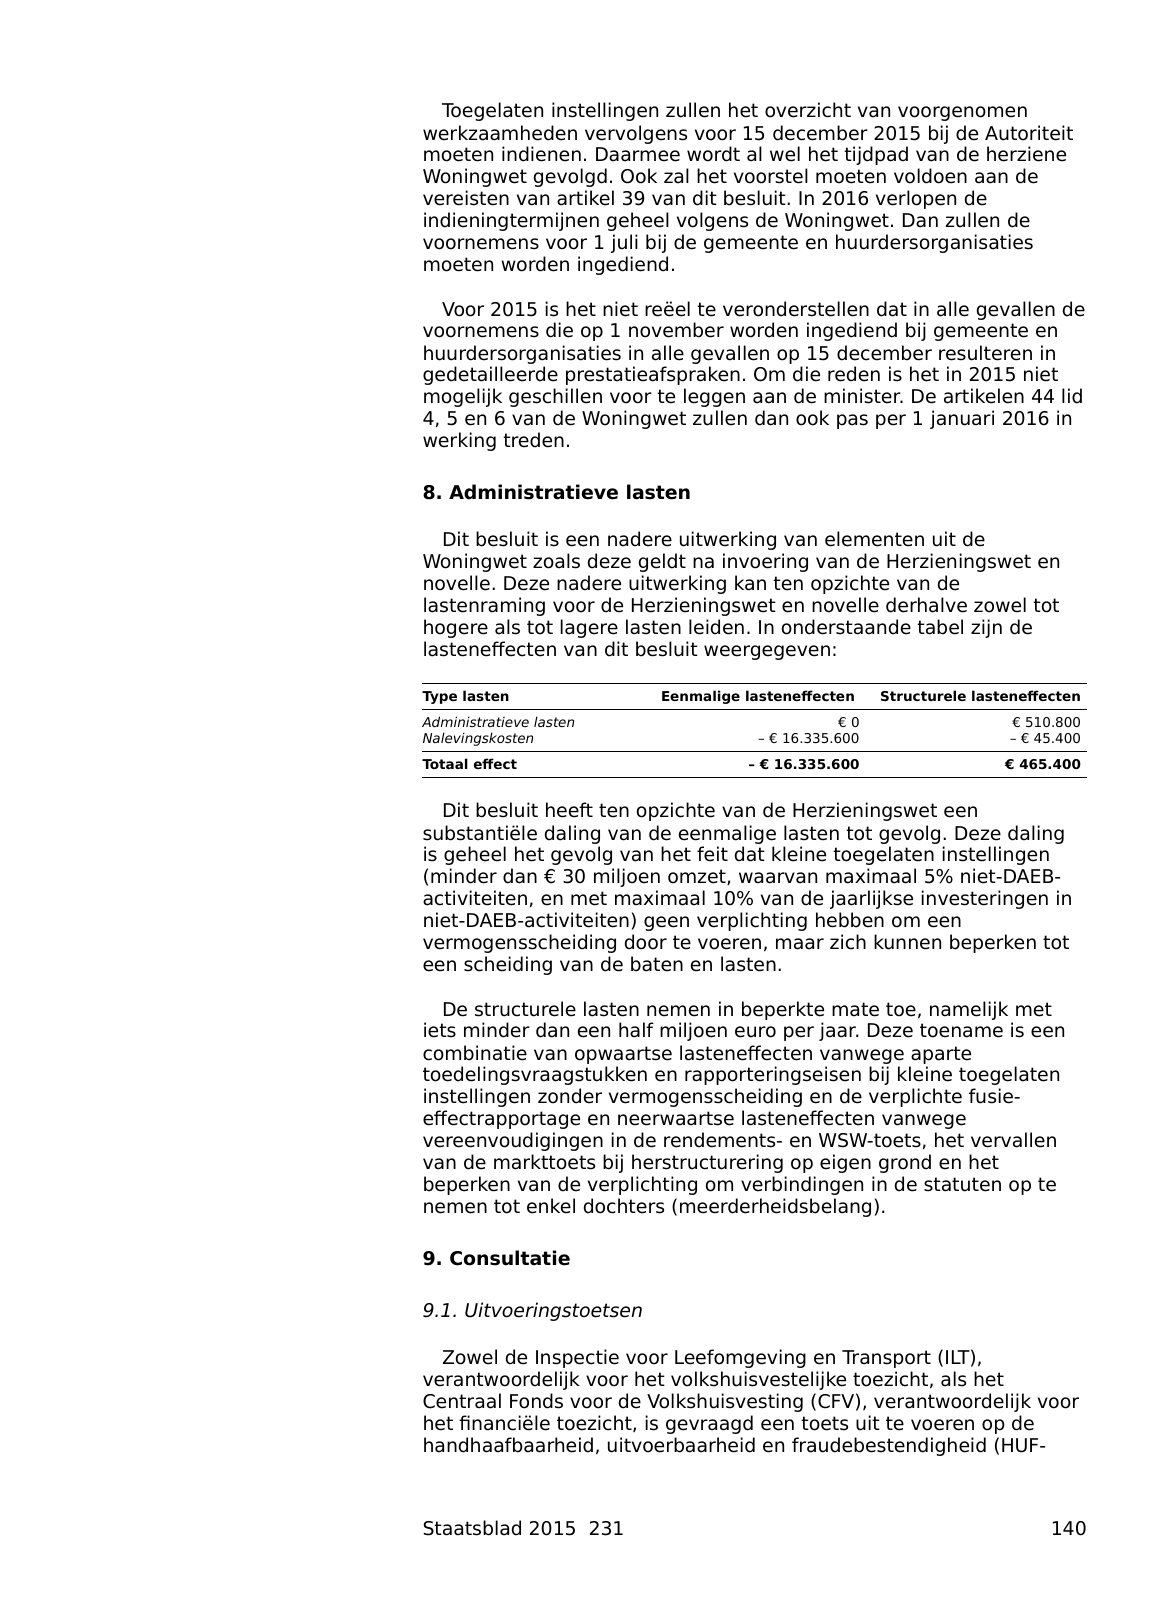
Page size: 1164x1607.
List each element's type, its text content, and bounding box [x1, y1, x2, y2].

text Dit besluit is een nadere uitwerking van elementen uit de Woningwet zoals deze geldt na invoering van de Herzieningswet en novelle. Deze nadere uitwerking kan ten opzichte van de lastenraming voor de Herzieningswet en novelle derhalve zowel tot hogere als tot lagere lasten leiden. In onderstaande tabel zijn de lasteneffecten van dit besluit weergegeven: [422, 529, 1087, 661]
table_header Eenmalige lasteneffecten [644, 684, 865, 709]
table_cell Administratieve lasten [422, 710, 644, 731]
table_header Type lasten [422, 684, 644, 709]
table_cell – € 16.335.600 [644, 731, 865, 751]
text Toegelaten instellingen zullen het overzicht van voorgenomen werkzaamheden vervolgens voor 15 december 2015 bij de Autoriteit moeten indienen. Daarmee wordt al wel het tijdpad van de herziene Woningwet gevolgd. Ook zal het voorstel moeten voldoen aan de vereisten van artikel 39 van dit besluit. In 2016 verlopen de indieningtermijnen geheel volgens de Woningwet. Dan zullen de voornemens voor 1 juli bij de gemeente en huurdersorganisaties moeten worden ingediend. [422, 100, 1087, 276]
table_cell € 510.800 [865, 710, 1087, 731]
table_cell € 465.400 [865, 752, 1087, 777]
table_cell Nalevingskosten [422, 731, 644, 751]
table_cell – € 45.400 [865, 731, 1087, 751]
text Zowel de Inspectie voor Leefomgeving en Transport (ILT), verantwoordelijk voor het volkshuisvestelijke toezicht, als het Centraal Fonds voor de Volkshuisvesting (CFV), verantwoordelijk voor het financiële toezicht, is gevraagd een toets uit te voeren op de handhaafbaarheid, uitvoerbaarheid en fraudebestendigheid (HUF- [422, 1347, 1087, 1457]
table_header Structurele lasteneffecten [865, 684, 1087, 709]
text Voor 2015 is het niet reëel te veronderstellen dat in alle gevallen de voornemens die op 1 november worden ingediend bij gemeente en huurdersorganisaties in alle gevallen op 15 december resulteren in gedetailleerde prestatieafspraken. Om die reden is het in 2015 niet mogelijk geschillen voor te leggen aan de minister. De artikelen 44 lid 4, 5 en 6 van de Woningwet zullen dan ook pas per 1 januari 2016 in werking treden. [422, 298, 1087, 452]
table_cell Totaal effect [422, 752, 644, 777]
text Dit besluit heeft ten opzichte van de Herzieningswet een substantiële daling van de eenmalige lasten tot gevolg. Deze daling is geheel het gevolg van het feit dat kleine toegelaten instellingen (minder dan € 30 miljoen omzet, waarvan maximaal 5% niet-DAEB-activiteiten, en met maximaal 10% van de jaarlijkse investeringen in niet-DAEB-activiteiten) geen verplichting hebben om een vermogensscheiding door te voeren, maar zich kunnen beperken tot een scheiding van de baten en lasten. [422, 800, 1087, 976]
subtitle 9.1. Uitvoeringstoetsen [422, 1300, 1087, 1322]
text De structurele lasten nemen in beperkte mate toe, namelijk met iets minder dan een half miljoen euro per jaar. Deze toename is een combinatie van opwaartse lasteneffecten vanwege aparte toedelingsvraagstukken en rapporteringseisen bij kleine toegelaten instellingen zonder vermogensscheiding en de verplichte fusie-effectrapportage en neerwaartse lasteneffecten vanwege vereenvoudigingen in de rendements- en WSW-toets, het vervallen van de markttoets bij herstructurering op eigen grond en het beperken van de verplichting om verbindingen in de statuten op te nemen tot enkel dochters (meerderheidsbelang). [422, 998, 1087, 1218]
table_cell – € 16.335.600 [644, 752, 865, 777]
subtitle 9. Consultatie [422, 1248, 1087, 1270]
table_cell € 0 [644, 710, 865, 731]
subtitle 8. Administratieve lasten [422, 482, 1087, 504]
